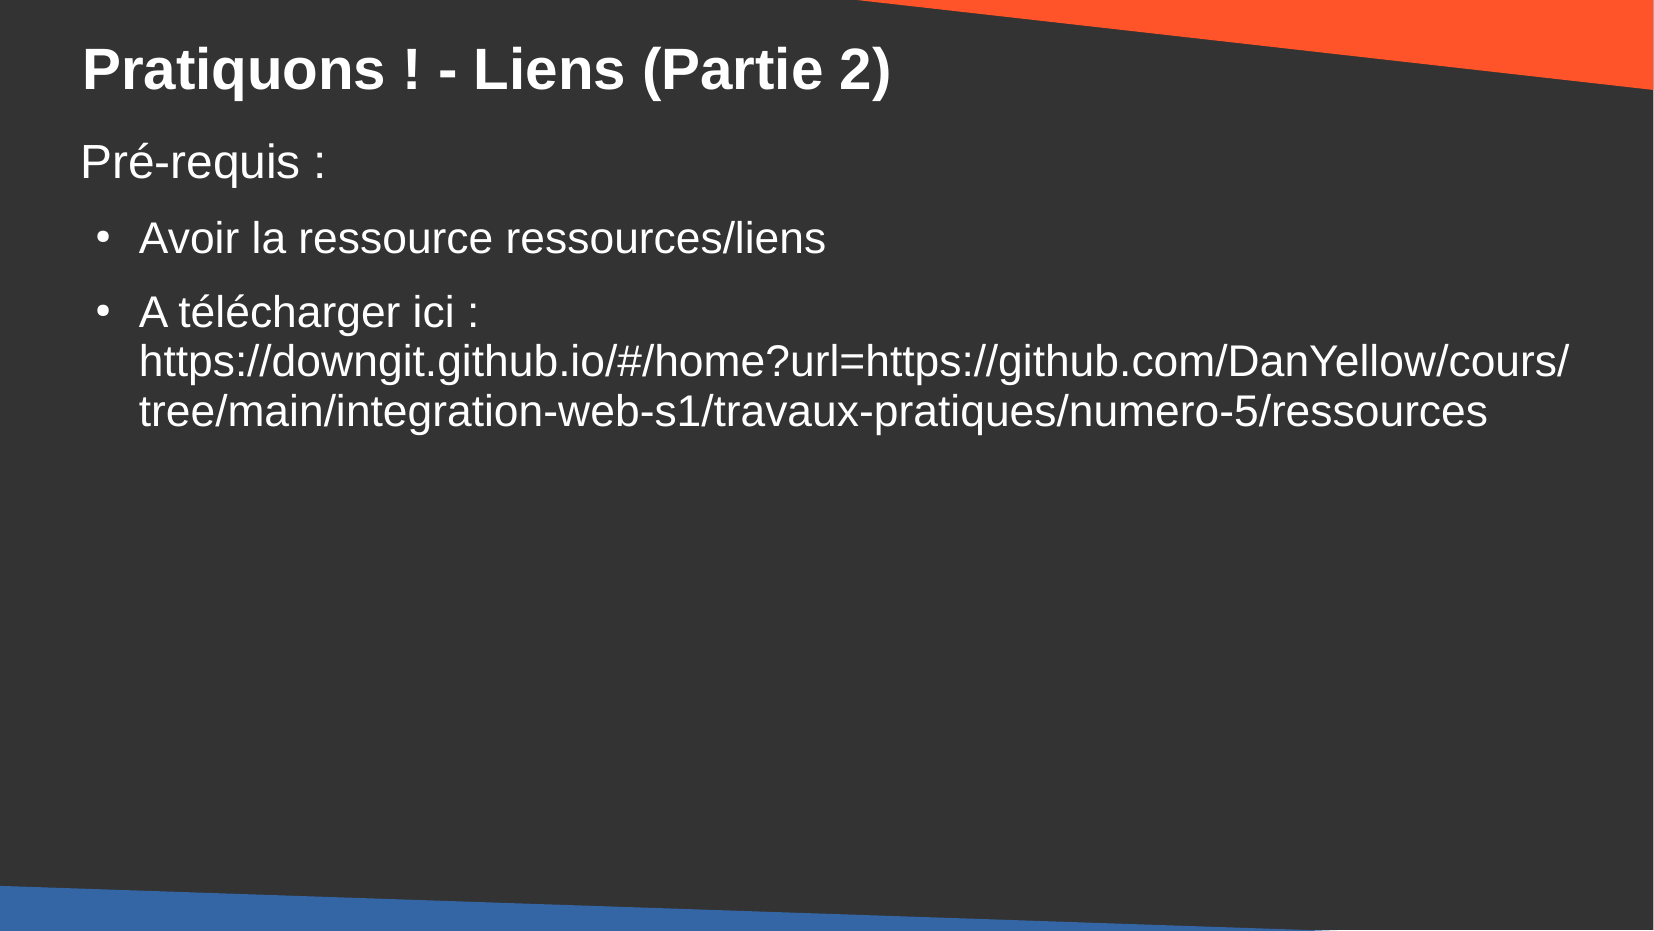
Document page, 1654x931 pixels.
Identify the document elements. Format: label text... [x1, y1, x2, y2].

title Pratiquons ! - Liens (Partie 2) [82, 37, 1571, 114]
text_box [856, 0, 1654, 91]
list Pré-requis : Avoir la ressource ressources/liens A télécharger ici : https://downgit.github.io/#/home?url=https://github.com/DanYellow/cours/tree/main/integration-web-s1/travaux-pratiques/numero-5/ressources [80, 135, 1620, 473]
text_box [0, 885, 1337, 931]
